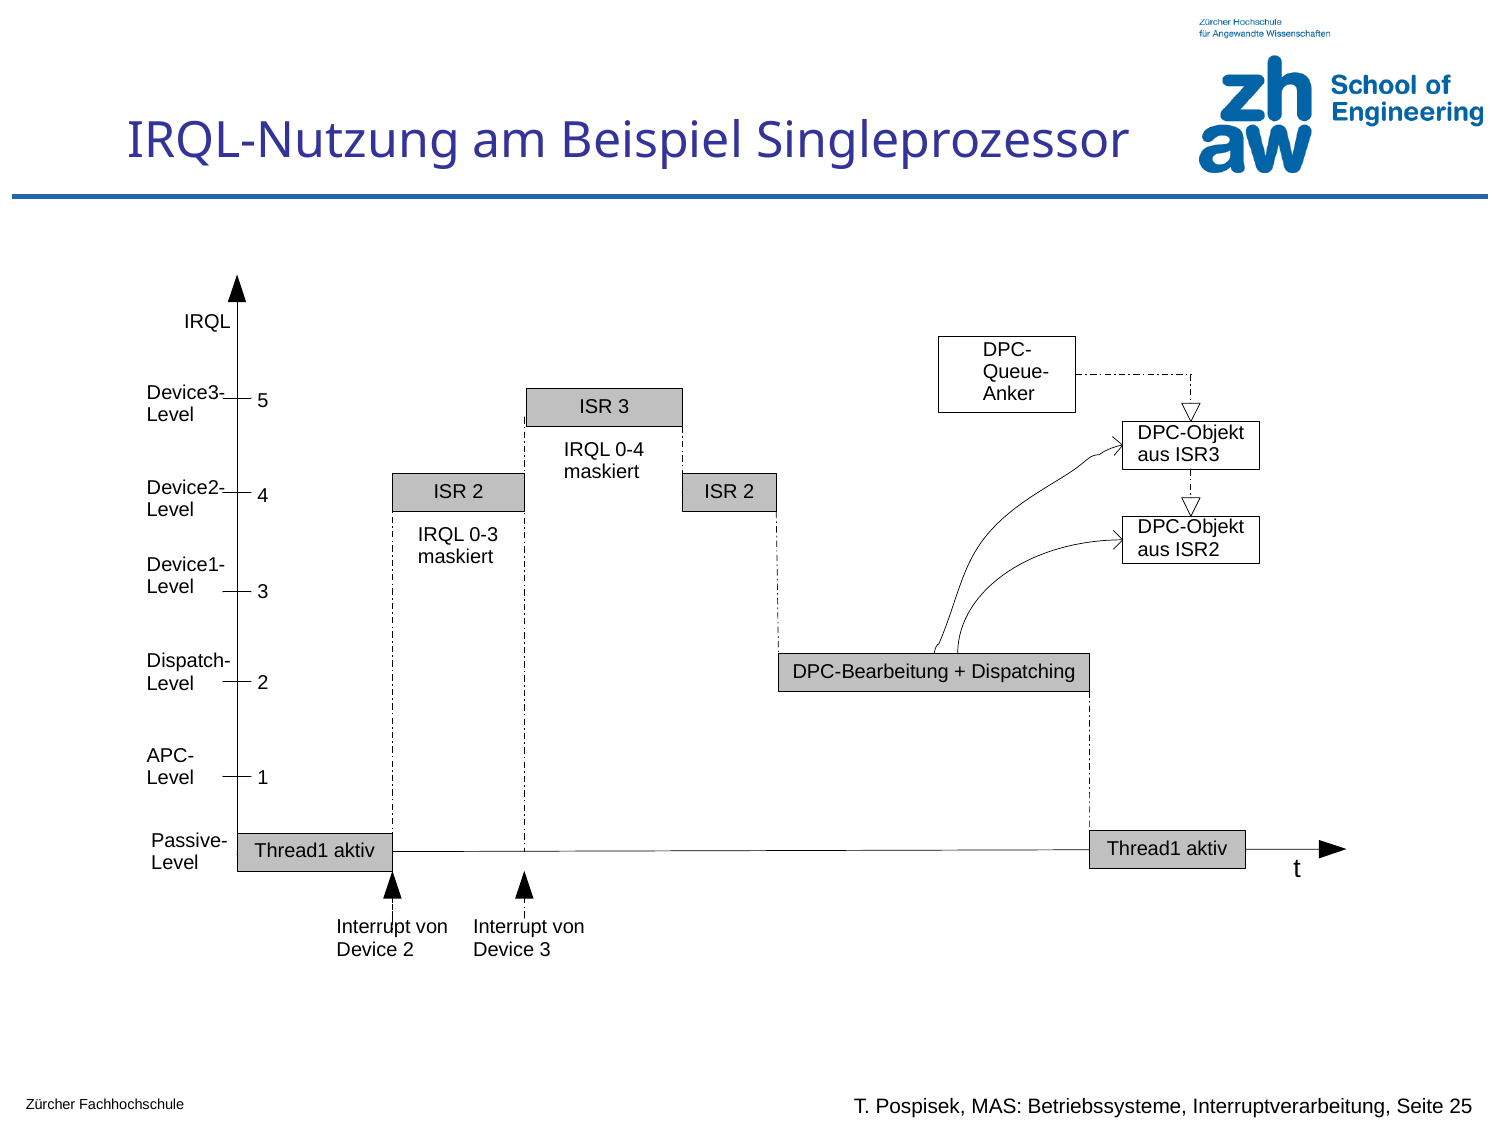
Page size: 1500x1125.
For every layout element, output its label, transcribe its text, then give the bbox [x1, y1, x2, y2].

text_box 5 [257, 389, 278, 412]
text_box t [1293, 852, 1320, 884]
text_box Passive- Level [151, 829, 229, 875]
text_box DPC-Objekt aus ISR2 [1137, 515, 1251, 561]
picture [1199, 19, 1483, 173]
text_box Thread1 aktiv [254, 839, 376, 863]
text_box [939, 337, 1076, 412]
text_box APC- Level [146, 744, 195, 789]
text_box [683, 474, 776, 511]
text_box 1 [257, 766, 278, 789]
text_box ISR 3 [579, 395, 630, 418]
text_box [1090, 831, 1245, 868]
text_box DPC-Bearbeitung + Dispatching [792, 660, 1077, 683]
text_box ISR 2 [704, 480, 755, 503]
text_box [527, 389, 683, 427]
text_box Interrupt von Device 3 [473, 916, 591, 961]
text_box IRQL 0-4 maskiert [563, 438, 651, 483]
text_box Interrupt von Device 2 [336, 916, 455, 961]
text_box [238, 834, 402, 899]
text_box Device3- Level [146, 381, 226, 427]
text_box ISR 2 [433, 480, 484, 503]
title IRQL-Nutzung am Beispiel Singleprozessor [112, 50, 1170, 175]
text_box 3 [257, 580, 278, 603]
text_box [779, 652, 1089, 691]
text_box DPC- Queue- Anker [982, 338, 1050, 406]
text_box 2 [257, 671, 278, 694]
text_box [1123, 422, 1259, 470]
text_box Device1- Level [146, 553, 226, 599]
text_box [1123, 517, 1259, 563]
text_box [515, 870, 534, 899]
text_box 4 [257, 484, 278, 507]
text_box Device2- Level [146, 476, 226, 521]
text_box Thread1 aktiv [1106, 837, 1229, 860]
text_box [1318, 839, 1347, 859]
text_box Dispatch- Level [146, 649, 232, 695]
text_box IRQL 0-3 maskiert [417, 523, 504, 569]
text_box DPC-Objekt aus ISR3 [1137, 421, 1251, 466]
text_box IRQL [184, 310, 232, 333]
text_box [227, 274, 247, 303]
text_box [391, 474, 524, 511]
